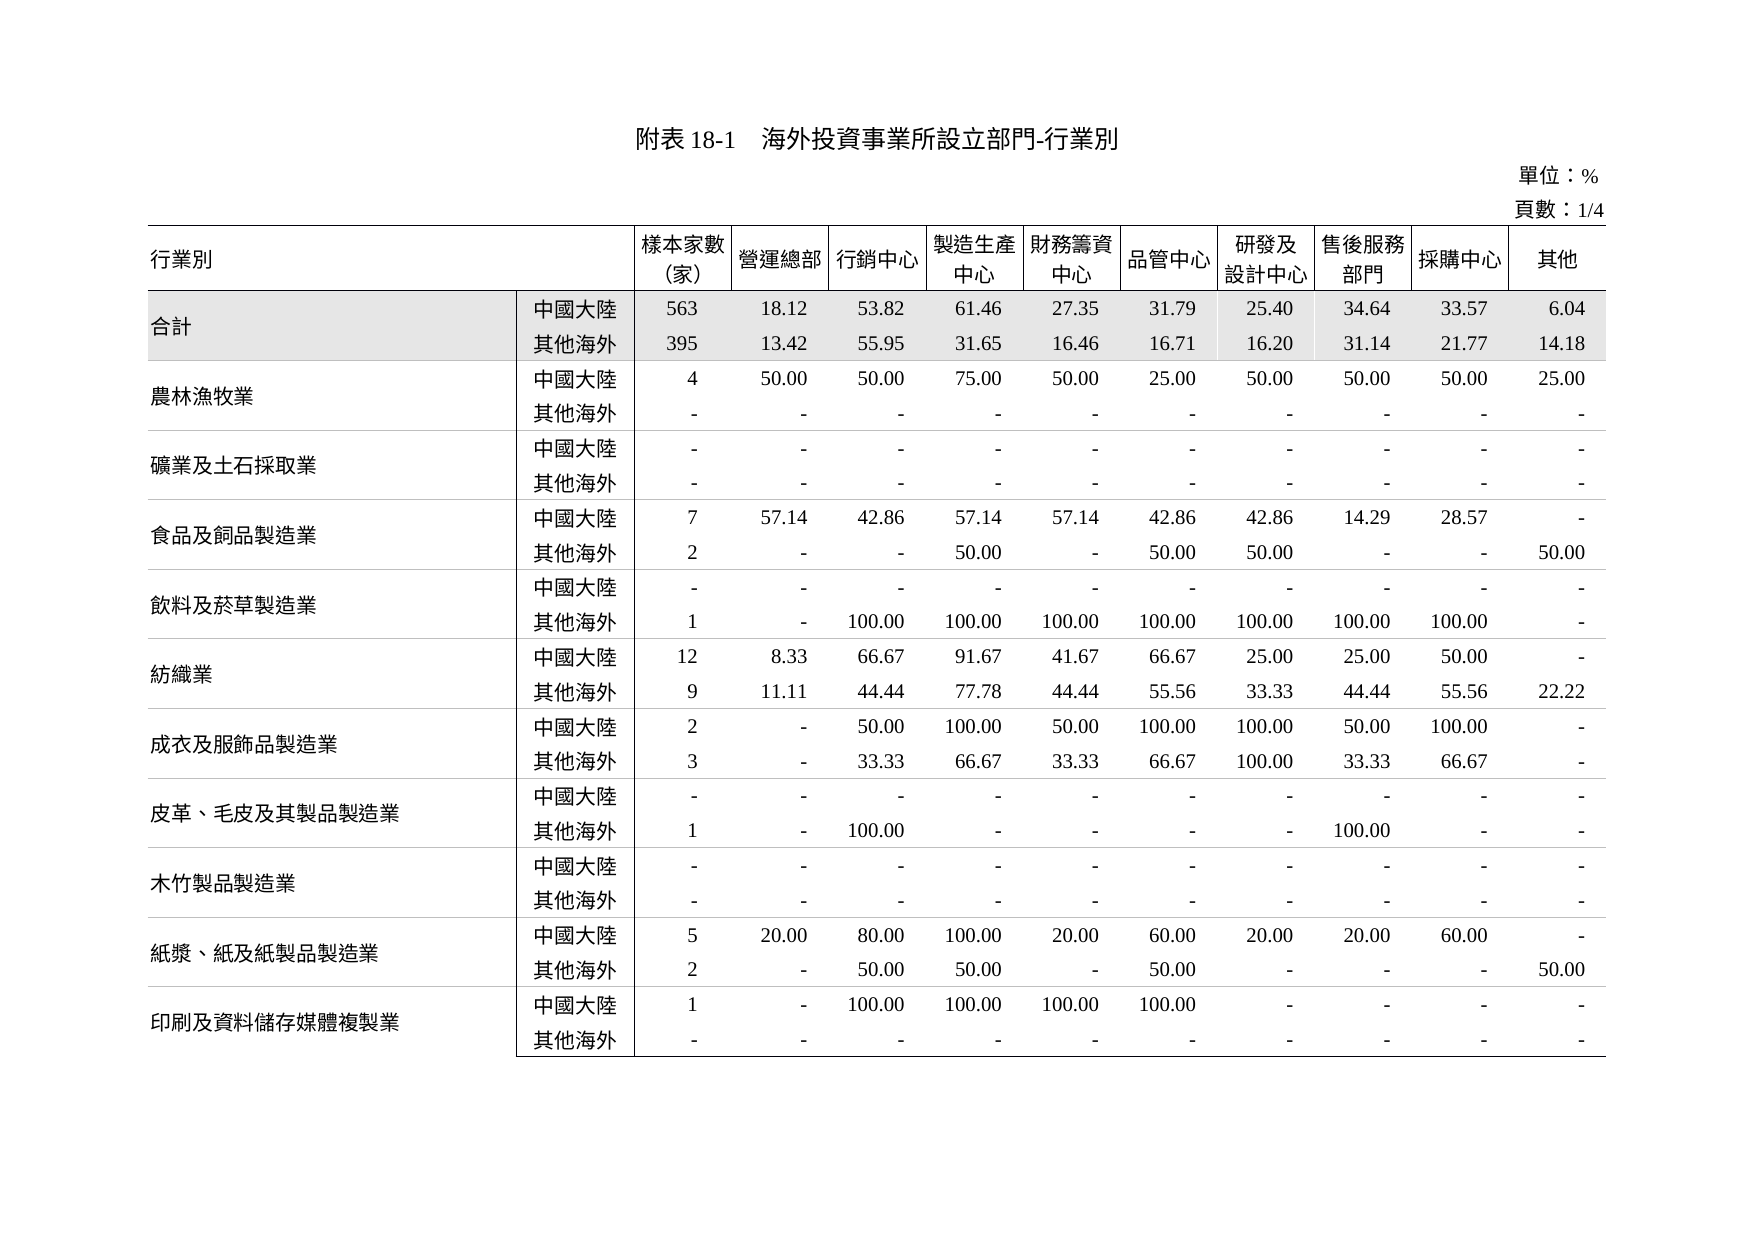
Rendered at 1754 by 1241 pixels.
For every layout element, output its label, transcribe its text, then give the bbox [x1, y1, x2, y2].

table_cell 34.64 [1315, 291, 1412, 325]
table_cell 100.00 [1315, 812, 1412, 847]
table_cell 16.46 [1023, 325, 1120, 360]
table_cell 50.00 [926, 951, 1023, 986]
table_cell - [1218, 431, 1314, 464]
table_cell 50.00 [1412, 639, 1509, 673]
table_cell 100.00 [829, 812, 926, 847]
table_cell 中國大陸 [517, 291, 634, 325]
table_cell 77.78 [926, 673, 1023, 708]
table_cell - [926, 779, 1023, 812]
table_cell 100.00 [926, 604, 1023, 638]
table_cell 100.00 [829, 987, 926, 1021]
table_cell 皮革、毛皮及其製品製造業 [148, 779, 516, 847]
table_header 附表18-1 海外投資事業所設立部門-行業別 [148, 118, 1606, 158]
table_cell - [635, 882, 732, 917]
table_cell 9 [635, 673, 732, 708]
table_cell - [1315, 779, 1412, 812]
table_cell 25.40 [1218, 291, 1314, 325]
table_cell - [1509, 812, 1606, 847]
table_cell 頁數：1/4 [148, 192, 1606, 225]
table_cell 50.00 [1218, 361, 1314, 395]
table_cell 100.00 [829, 604, 926, 638]
table_cell - [1412, 570, 1509, 603]
table_cell 42.86 [1120, 500, 1217, 534]
table_cell - [1509, 709, 1606, 743]
table_cell 100.00 [1023, 987, 1120, 1021]
table_cell 紡織業 [148, 639, 516, 708]
table_cell - [1412, 987, 1509, 1021]
table_cell 13.42 [732, 325, 829, 360]
table_cell - [1218, 951, 1314, 986]
table_cell 50.00 [829, 709, 926, 743]
table_cell 55.56 [1412, 673, 1509, 708]
table_cell 55.95 [829, 325, 926, 360]
table_cell 2 [635, 709, 732, 743]
table_cell - [829, 464, 926, 499]
table_cell 50.00 [1120, 951, 1217, 986]
table_cell - [732, 779, 829, 812]
table_cell - [1120, 812, 1217, 847]
table_cell - [635, 848, 732, 882]
table_cell 50.00 [1412, 361, 1509, 395]
table_cell 8.33 [732, 639, 829, 673]
table_cell 33.33 [1315, 743, 1412, 777]
table_cell 1 [635, 604, 732, 638]
table_cell 60.00 [1120, 918, 1217, 951]
table_cell 91.67 [926, 639, 1023, 673]
table_cell 27.35 [1023, 291, 1120, 325]
table_cell - [1023, 1021, 1120, 1056]
table_cell 50.00 [829, 361, 926, 395]
table_cell 33.33 [1218, 673, 1314, 708]
table_cell 55.56 [1120, 673, 1217, 708]
table_cell - [635, 464, 732, 499]
table_cell - [635, 1021, 732, 1056]
table_cell - [829, 848, 926, 882]
table_cell - [1120, 570, 1217, 603]
table_cell - [1218, 812, 1314, 847]
table_cell - [732, 951, 829, 986]
table_cell 12 [635, 639, 732, 673]
table_cell 50.00 [1315, 709, 1412, 743]
table_cell - [635, 570, 732, 603]
table_cell 紙漿、紙及紙製品製造業 [148, 918, 516, 986]
table_cell 50.00 [1120, 534, 1217, 569]
table_cell - [732, 743, 829, 777]
table_cell 100.00 [1218, 604, 1314, 638]
table_cell - [635, 431, 732, 464]
table_cell - [1412, 431, 1509, 464]
table_cell - [1023, 882, 1120, 917]
table_cell - [1023, 464, 1120, 499]
table_cell 57.14 [1023, 500, 1120, 534]
table_cell - [829, 431, 926, 464]
table_cell - [926, 431, 1023, 464]
table_cell 行銷中心 [829, 226, 926, 290]
table_cell 44.44 [1315, 673, 1412, 708]
table_cell - [1315, 534, 1412, 569]
table_cell 60.00 [1412, 918, 1509, 951]
table_cell - [732, 604, 829, 638]
table_cell - [1509, 779, 1606, 812]
table_cell 25.00 [1509, 361, 1606, 395]
table_cell - [829, 570, 926, 603]
table_cell - [1412, 882, 1509, 917]
table_cell 53.82 [829, 291, 926, 325]
table_cell - [1218, 848, 1314, 882]
table_cell 100.00 [1412, 604, 1509, 638]
table_cell 14.18 [1509, 325, 1606, 360]
table_cell 中國大陸 [517, 779, 634, 812]
table_cell 樣本家數（家） [635, 226, 731, 290]
table_cell 50.00 [1315, 361, 1412, 395]
table_cell 印刷及資料儲存媒體複製業 [148, 987, 516, 1056]
table_cell - [1023, 395, 1120, 429]
table_cell 100.00 [926, 918, 1023, 951]
table_cell 66.67 [1412, 743, 1509, 777]
table_cell 20.00 [1315, 918, 1412, 951]
table_cell - [926, 882, 1023, 917]
table_cell - [1120, 464, 1217, 499]
table_cell 1 [635, 812, 732, 847]
table_cell - [635, 779, 732, 812]
table_cell - [1509, 570, 1606, 603]
table_cell 其他 [1509, 226, 1606, 290]
table_cell - [1509, 848, 1606, 882]
table_cell 100.00 [926, 987, 1023, 1021]
table_cell - [1023, 779, 1120, 812]
table_cell 28.57 [1412, 500, 1509, 534]
table_cell - [1509, 464, 1606, 499]
table_cell - [1315, 882, 1412, 917]
table_cell 7 [635, 500, 732, 534]
table_cell 44.44 [829, 673, 926, 708]
table_cell - [926, 395, 1023, 429]
table_cell 合計 [148, 291, 516, 360]
table_cell - [1412, 1021, 1509, 1056]
table_cell - [1120, 848, 1217, 882]
table_cell 11.11 [732, 673, 829, 708]
table_cell - [1509, 395, 1606, 429]
table_cell 14.29 [1315, 500, 1412, 534]
table_cell 中國大陸 [517, 709, 634, 743]
table_cell - [1509, 882, 1606, 917]
table_cell - [1315, 395, 1412, 429]
table_cell 25.00 [1315, 639, 1412, 673]
table_cell 其他海外 [517, 534, 634, 569]
table_cell - [1023, 431, 1120, 464]
table_cell - [1023, 570, 1120, 603]
table_cell 財務籌資中心 [1024, 226, 1120, 290]
table_cell 其他海外 [517, 673, 634, 708]
table_cell - [1315, 951, 1412, 986]
table_cell - [1023, 848, 1120, 882]
table_cell 其他海外 [517, 325, 634, 360]
table_cell - [1509, 1021, 1606, 1056]
table_cell - [1315, 570, 1412, 603]
table_cell 50.00 [1023, 361, 1120, 395]
table_cell - [732, 812, 829, 847]
table_cell - [1218, 570, 1314, 603]
table_cell - [926, 1021, 1023, 1056]
table_cell 製造生產中心 [927, 226, 1023, 290]
table_cell 395 [635, 325, 732, 360]
table_cell - [926, 812, 1023, 847]
table_cell - [1412, 812, 1509, 847]
table_cell 31.65 [926, 325, 1023, 360]
table_cell 41.67 [1023, 639, 1120, 673]
table_cell 中國大陸 [517, 918, 634, 951]
table_cell - [829, 779, 926, 812]
table_cell - [1120, 779, 1217, 812]
table_cell 50.00 [1509, 951, 1606, 986]
table_cell 44.44 [1023, 673, 1120, 708]
table_cell 33.33 [829, 743, 926, 777]
table_cell 61.46 [926, 291, 1023, 325]
table_cell 80.00 [829, 918, 926, 951]
table_cell 31.14 [1315, 325, 1412, 360]
table_cell - [1120, 882, 1217, 917]
table_cell 3 [635, 743, 732, 777]
table_cell - [1218, 1021, 1314, 1056]
table_cell 售後服務部門 [1315, 226, 1411, 290]
table_cell - [1218, 882, 1314, 917]
table_cell - [1412, 848, 1509, 882]
table_cell 100.00 [1315, 604, 1412, 638]
table_cell - [732, 570, 829, 603]
table_cell 50.00 [732, 361, 829, 395]
table_cell 563 [635, 291, 732, 325]
table_cell - [732, 987, 829, 1021]
table_cell - [1412, 779, 1509, 812]
table_cell - [732, 395, 829, 429]
table_cell 22.22 [1509, 673, 1606, 708]
table_cell 其他海外 [517, 604, 634, 638]
table_cell 75.00 [926, 361, 1023, 395]
table_cell - [1315, 431, 1412, 464]
table_cell 100.00 [1412, 709, 1509, 743]
table_cell - [1218, 395, 1314, 429]
table_cell 66.67 [1120, 743, 1217, 777]
table_cell 行業別 [148, 226, 634, 290]
table_cell 5 [635, 918, 732, 951]
table_cell 成衣及服飾品製造業 [148, 709, 516, 777]
table_cell - [1412, 534, 1509, 569]
table_cell - [1315, 1021, 1412, 1056]
table_cell - [1120, 395, 1217, 429]
table_cell - [926, 848, 1023, 882]
table_cell 2 [635, 951, 732, 986]
table_cell - [1509, 500, 1606, 534]
table_cell - [1509, 639, 1606, 673]
table_cell 6.04 [1509, 291, 1606, 325]
table_cell 其他海外 [517, 464, 634, 499]
table_cell - [732, 534, 829, 569]
table_cell - [732, 709, 829, 743]
table_cell 16.20 [1218, 325, 1314, 360]
table_cell 其他海外 [517, 1021, 634, 1056]
table_cell - [1509, 431, 1606, 464]
table_cell 其他海外 [517, 743, 634, 777]
table_cell 100.00 [1120, 604, 1217, 638]
table_cell 其他海外 [517, 951, 634, 986]
table_cell 66.67 [829, 639, 926, 673]
table_cell 50.00 [1509, 534, 1606, 569]
table_cell 50.00 [829, 951, 926, 986]
table_cell 4 [635, 361, 732, 395]
table_cell - [635, 395, 732, 429]
table_cell 25.00 [1120, 361, 1217, 395]
table_cell 飲料及菸草製造業 [148, 570, 516, 638]
table_cell 100.00 [1023, 604, 1120, 638]
table_cell 木竹製品製造業 [148, 848, 516, 917]
table_cell - [1120, 431, 1217, 464]
table_cell - [1315, 987, 1412, 1021]
table_cell - [926, 570, 1023, 603]
table_cell 礦業及土石採取業 [148, 431, 516, 499]
table_cell 33.33 [1023, 743, 1120, 777]
table_cell 50.00 [926, 534, 1023, 569]
table_cell 66.67 [926, 743, 1023, 777]
table_cell 50.00 [1023, 709, 1120, 743]
table_cell - [732, 431, 829, 464]
table_cell 66.67 [1120, 639, 1217, 673]
table_cell - [1412, 951, 1509, 986]
table_cell 2 [635, 534, 732, 569]
table_cell - [1218, 464, 1314, 499]
table_cell - [1023, 534, 1120, 569]
table_cell 18.12 [732, 291, 829, 325]
table_cell 31.79 [1120, 291, 1217, 325]
table_cell 1 [635, 987, 732, 1021]
table_cell - [1315, 848, 1412, 882]
table_cell - [1412, 395, 1509, 429]
table_cell - [829, 534, 926, 569]
table_cell 中國大陸 [517, 431, 634, 464]
table_cell 中國大陸 [517, 570, 634, 603]
table_cell - [1218, 987, 1314, 1021]
table_cell - [732, 1021, 829, 1056]
table_cell - [1315, 464, 1412, 499]
table_cell 100.00 [1120, 987, 1217, 1021]
table_cell - [1120, 1021, 1217, 1056]
table_cell - [829, 395, 926, 429]
table_cell - [1023, 812, 1120, 847]
table_cell - [732, 848, 829, 882]
table_cell 農林漁牧業 [148, 361, 516, 429]
table_cell 25.00 [1218, 639, 1314, 673]
table_cell 中國大陸 [517, 987, 634, 1021]
table_cell 20.00 [732, 918, 829, 951]
table_cell - [1509, 987, 1606, 1021]
table_cell - [1509, 918, 1606, 951]
table_cell 中國大陸 [517, 361, 634, 395]
table_cell 營運總部 [732, 226, 828, 290]
table_cell 中國大陸 [517, 639, 634, 673]
table_cell 研發及 設計中心 [1218, 226, 1314, 290]
table_cell - [1218, 779, 1314, 812]
table_cell 其他海外 [517, 882, 634, 917]
table_cell 其他海外 [517, 395, 634, 429]
table_cell 單位：% [148, 158, 1606, 192]
table_cell 20.00 [1218, 918, 1314, 951]
table_cell 100.00 [1120, 709, 1217, 743]
table_cell - [829, 882, 926, 917]
table_cell 100.00 [1218, 709, 1314, 743]
table_cell - [732, 464, 829, 499]
table_cell 品管中心 [1121, 226, 1217, 290]
table_cell 中國大陸 [517, 848, 634, 882]
table_cell 中國大陸 [517, 500, 634, 534]
table_cell 57.14 [732, 500, 829, 534]
table_cell 16.71 [1120, 325, 1217, 360]
table_cell 21.77 [1412, 325, 1509, 360]
table_cell 100.00 [1218, 743, 1314, 777]
table_cell 50.00 [1218, 534, 1314, 569]
table_cell 採購中心 [1412, 226, 1508, 290]
table_cell 57.14 [926, 500, 1023, 534]
table_cell - [1509, 604, 1606, 638]
table_cell - [926, 464, 1023, 499]
table_cell 其他海外 [517, 812, 634, 847]
table_cell - [1412, 464, 1509, 499]
table_cell 33.57 [1412, 291, 1509, 325]
table_cell - [829, 1021, 926, 1056]
table_cell - [1509, 743, 1606, 777]
table_cell 食品及飼品製造業 [148, 500, 516, 569]
table_cell - [1023, 951, 1120, 986]
table_cell 42.86 [829, 500, 926, 534]
table_cell 100.00 [926, 709, 1023, 743]
table_cell - [732, 882, 829, 917]
table_cell 42.86 [1218, 500, 1314, 534]
table_cell 20.00 [1023, 918, 1120, 951]
